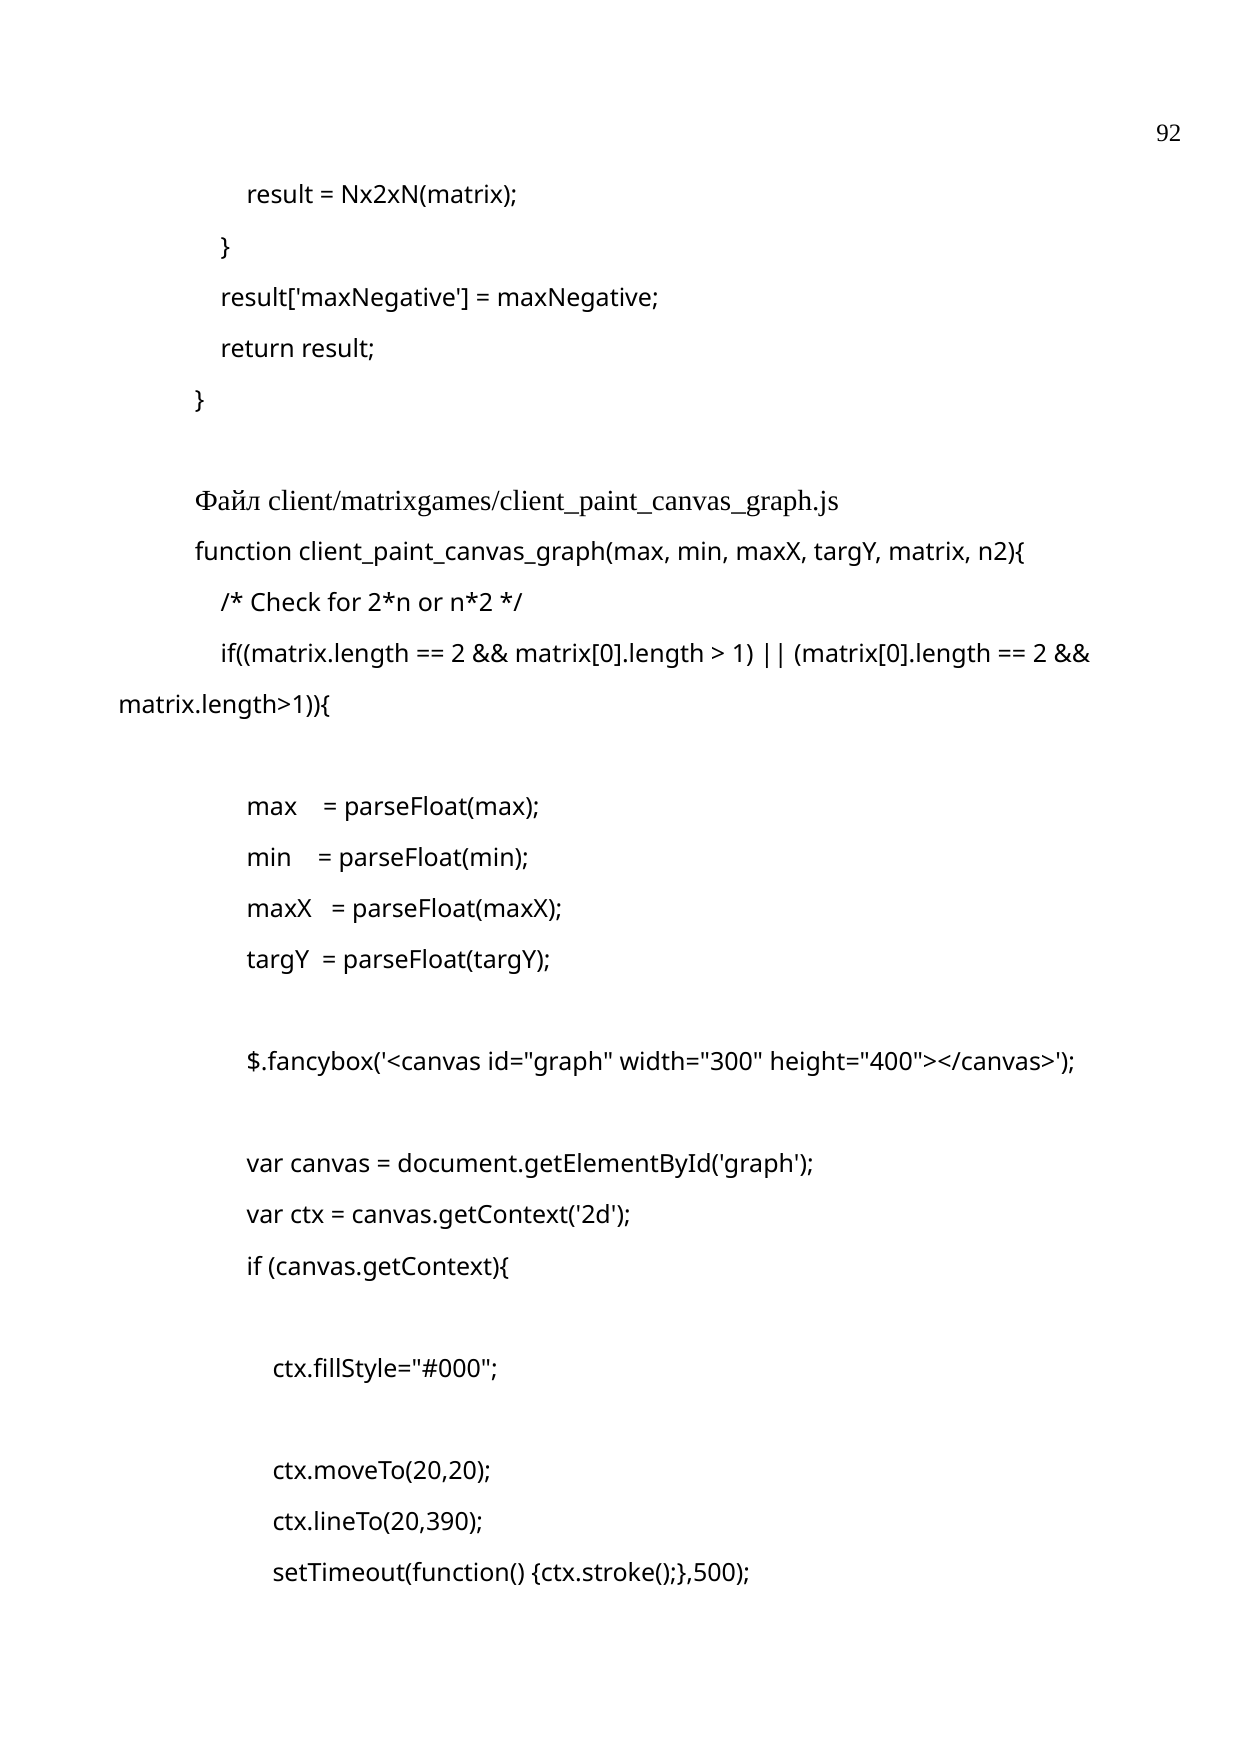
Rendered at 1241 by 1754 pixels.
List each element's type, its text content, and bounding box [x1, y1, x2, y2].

text Файл client/matrixgames/client_paint_canvas_graph.js [118, 483, 1181, 517]
text ctx.fillStyle="#000"; [118, 1350, 1181, 1384]
text setTimeout(function() {ctx.stroke();},500); [118, 1554, 1181, 1588]
text maxX = parseFloat(maxX); [118, 891, 1181, 925]
text } [118, 228, 1181, 262]
text min = parseFloat(min); [118, 840, 1181, 874]
text $.fancybox('<canvas id="graph" width="300" height="400"></canvas>'); [118, 1044, 1181, 1078]
text if((matrix.length == 2 && matrix[0].length > 1) || (matrix[0].length == 2 && matrix.length>1)){ [118, 636, 1181, 721]
text ctx.lineTo(20,390); [118, 1503, 1181, 1537]
text var ctx = canvas.getContext('2d'); [118, 1197, 1181, 1231]
text ctx.moveTo(20,20); [118, 1452, 1181, 1486]
text result['maxNegative'] = maxNegative; [118, 279, 1181, 313]
text function client_paint_canvas_graph(max, min, maxX, targY, matrix, n2){ [118, 534, 1181, 568]
text result = Nx2xN(matrix); [118, 177, 1181, 211]
text max = parseFloat(max); [118, 789, 1181, 823]
text targY = parseFloat(targY); [118, 942, 1181, 976]
text if (canvas.getContext){ [118, 1248, 1181, 1282]
text return result; [118, 330, 1181, 364]
text var canvas = document.getElementById('graph'); [118, 1146, 1181, 1180]
text } [118, 381, 1181, 415]
text /* Check for 2*n or n*2 */ [118, 585, 1181, 619]
